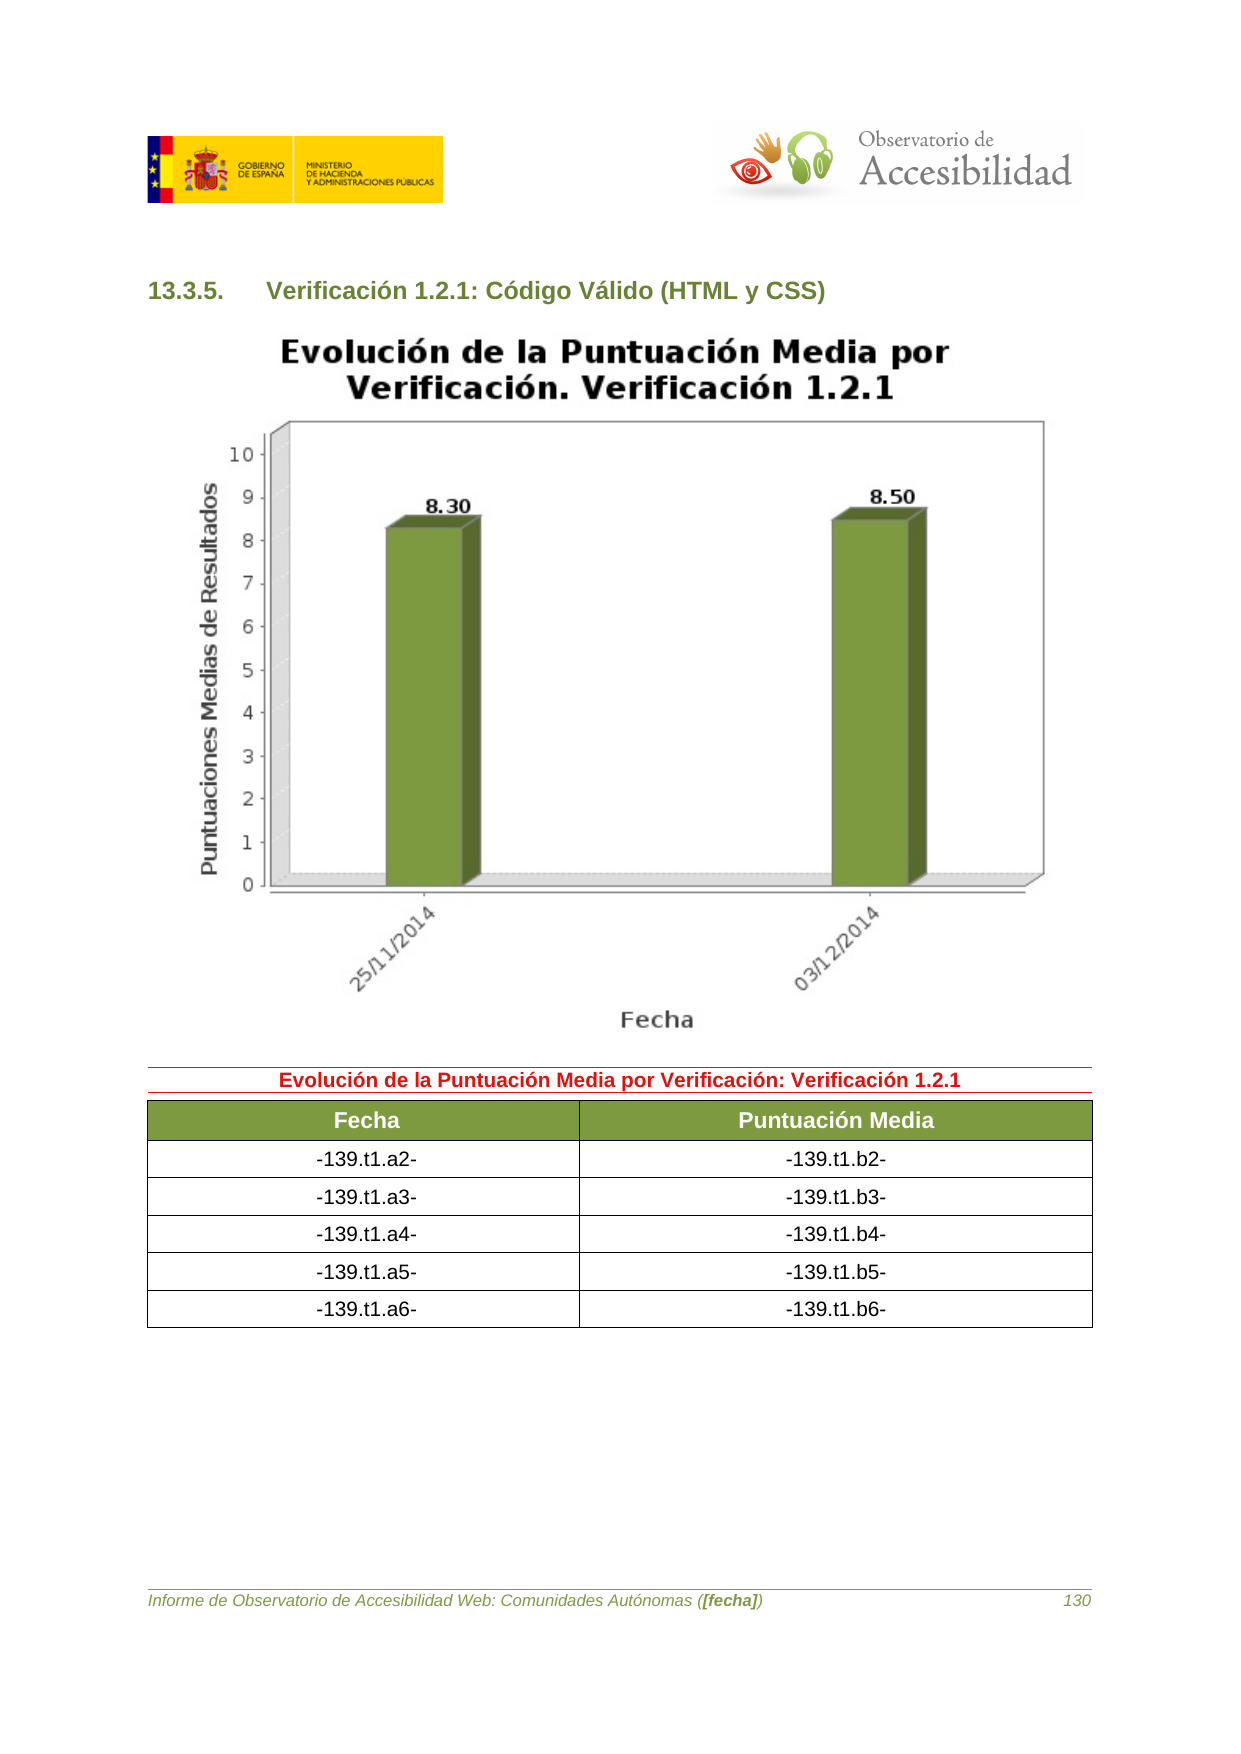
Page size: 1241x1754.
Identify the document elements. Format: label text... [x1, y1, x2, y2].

table_cell -139.t1.b3- [580, 1178, 1092, 1215]
table_cell -139.t1.b2- [580, 1141, 1092, 1177]
table_cell -139.t1.a4- [148, 1216, 579, 1252]
table_cell -139.t1.a5- [148, 1253, 579, 1290]
table_cell -139.t1.b5- [580, 1253, 1092, 1290]
list Verificación 1.2.1: Código Válido (HTML y CSS) [148, 276, 1092, 304]
picture [710, 122, 1086, 205]
table_cell -139.t1.a6- [148, 1291, 579, 1327]
table_cell -139.t1.a2- [148, 1141, 579, 1177]
table_header Fecha [148, 1101, 579, 1140]
picture [147, 136, 443, 203]
table_cell -139.t1.a3- [148, 1178, 579, 1215]
picture [178, 332, 1062, 1042]
table_header Puntuación Media [580, 1101, 1092, 1140]
text Evolución de la Puntuación Media por Verificación: Verificación 1.2.1 [148, 1068, 1092, 1092]
table_cell -139.t1.b6- [580, 1291, 1092, 1327]
table_cell -139.t1.b4- [580, 1216, 1092, 1252]
